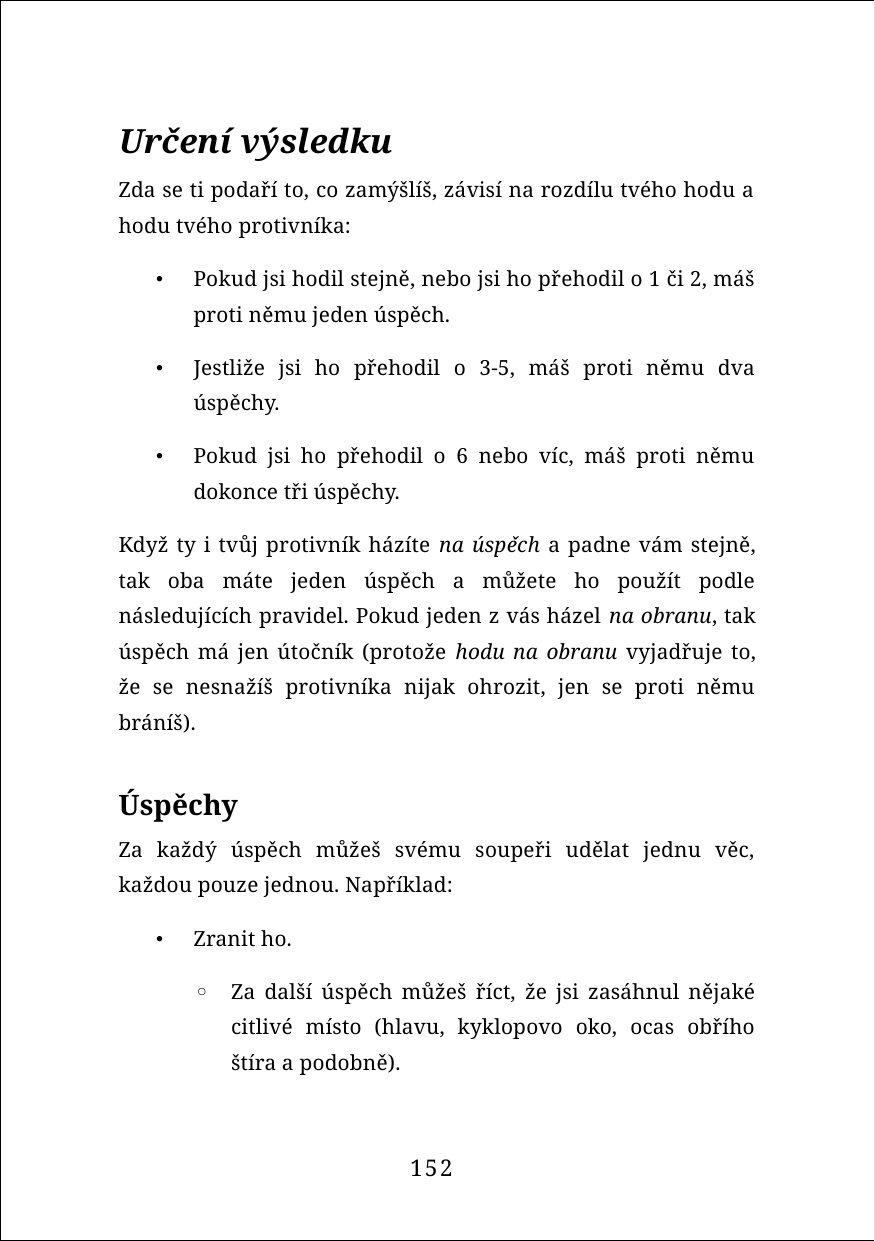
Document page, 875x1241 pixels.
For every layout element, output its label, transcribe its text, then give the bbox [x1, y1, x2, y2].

list Jestliže jsi ho přehodil o 3-5, máš proti němu dva úspěchy. [156, 353, 756, 417]
text Zda se ti podaří to, co zamýšlíš, závisí na rozdílu tvého hodu a hodu tvého protivníka: [118, 175, 756, 239]
subtitle Určení výsledku [118, 118, 756, 164]
list Zranit ho. [156, 924, 756, 952]
list Pokud jsi hodil stejně, nebo jsi ho přehodil o 1 či 2, máš proti němu jeden úspěch. [156, 264, 756, 328]
text Když ty i tvůj protivník házíte na úspěch a padne vám stejně, tak oba máte jeden úspěch a můžete ho použít podle následujících pravidel. Pokud jeden z vás házel na obranu, tak úspěch má jen útočník (protože hodu na obranu vyjadřuje to, že se nesnažíš protivníka nijak ohrozit, jen se proti němu bráníš). [118, 530, 756, 736]
list Pokud jsi ho přehodil o 6 nebo víc, máš proti němu dokonce tři úspěchy. [156, 442, 756, 506]
text Za každý úspěch můžeš svému soupeři udělat jednu věc, každou pouze jednou. Například: [118, 835, 756, 899]
list Za další úspěch můžeš říct, že jsi zasáhnul nějaké citlivé místo (hlavu, kyklopovo oko, ocas obřího štíra a podobně). [193, 977, 756, 1076]
subtitle Úspěchy [118, 785, 756, 823]
